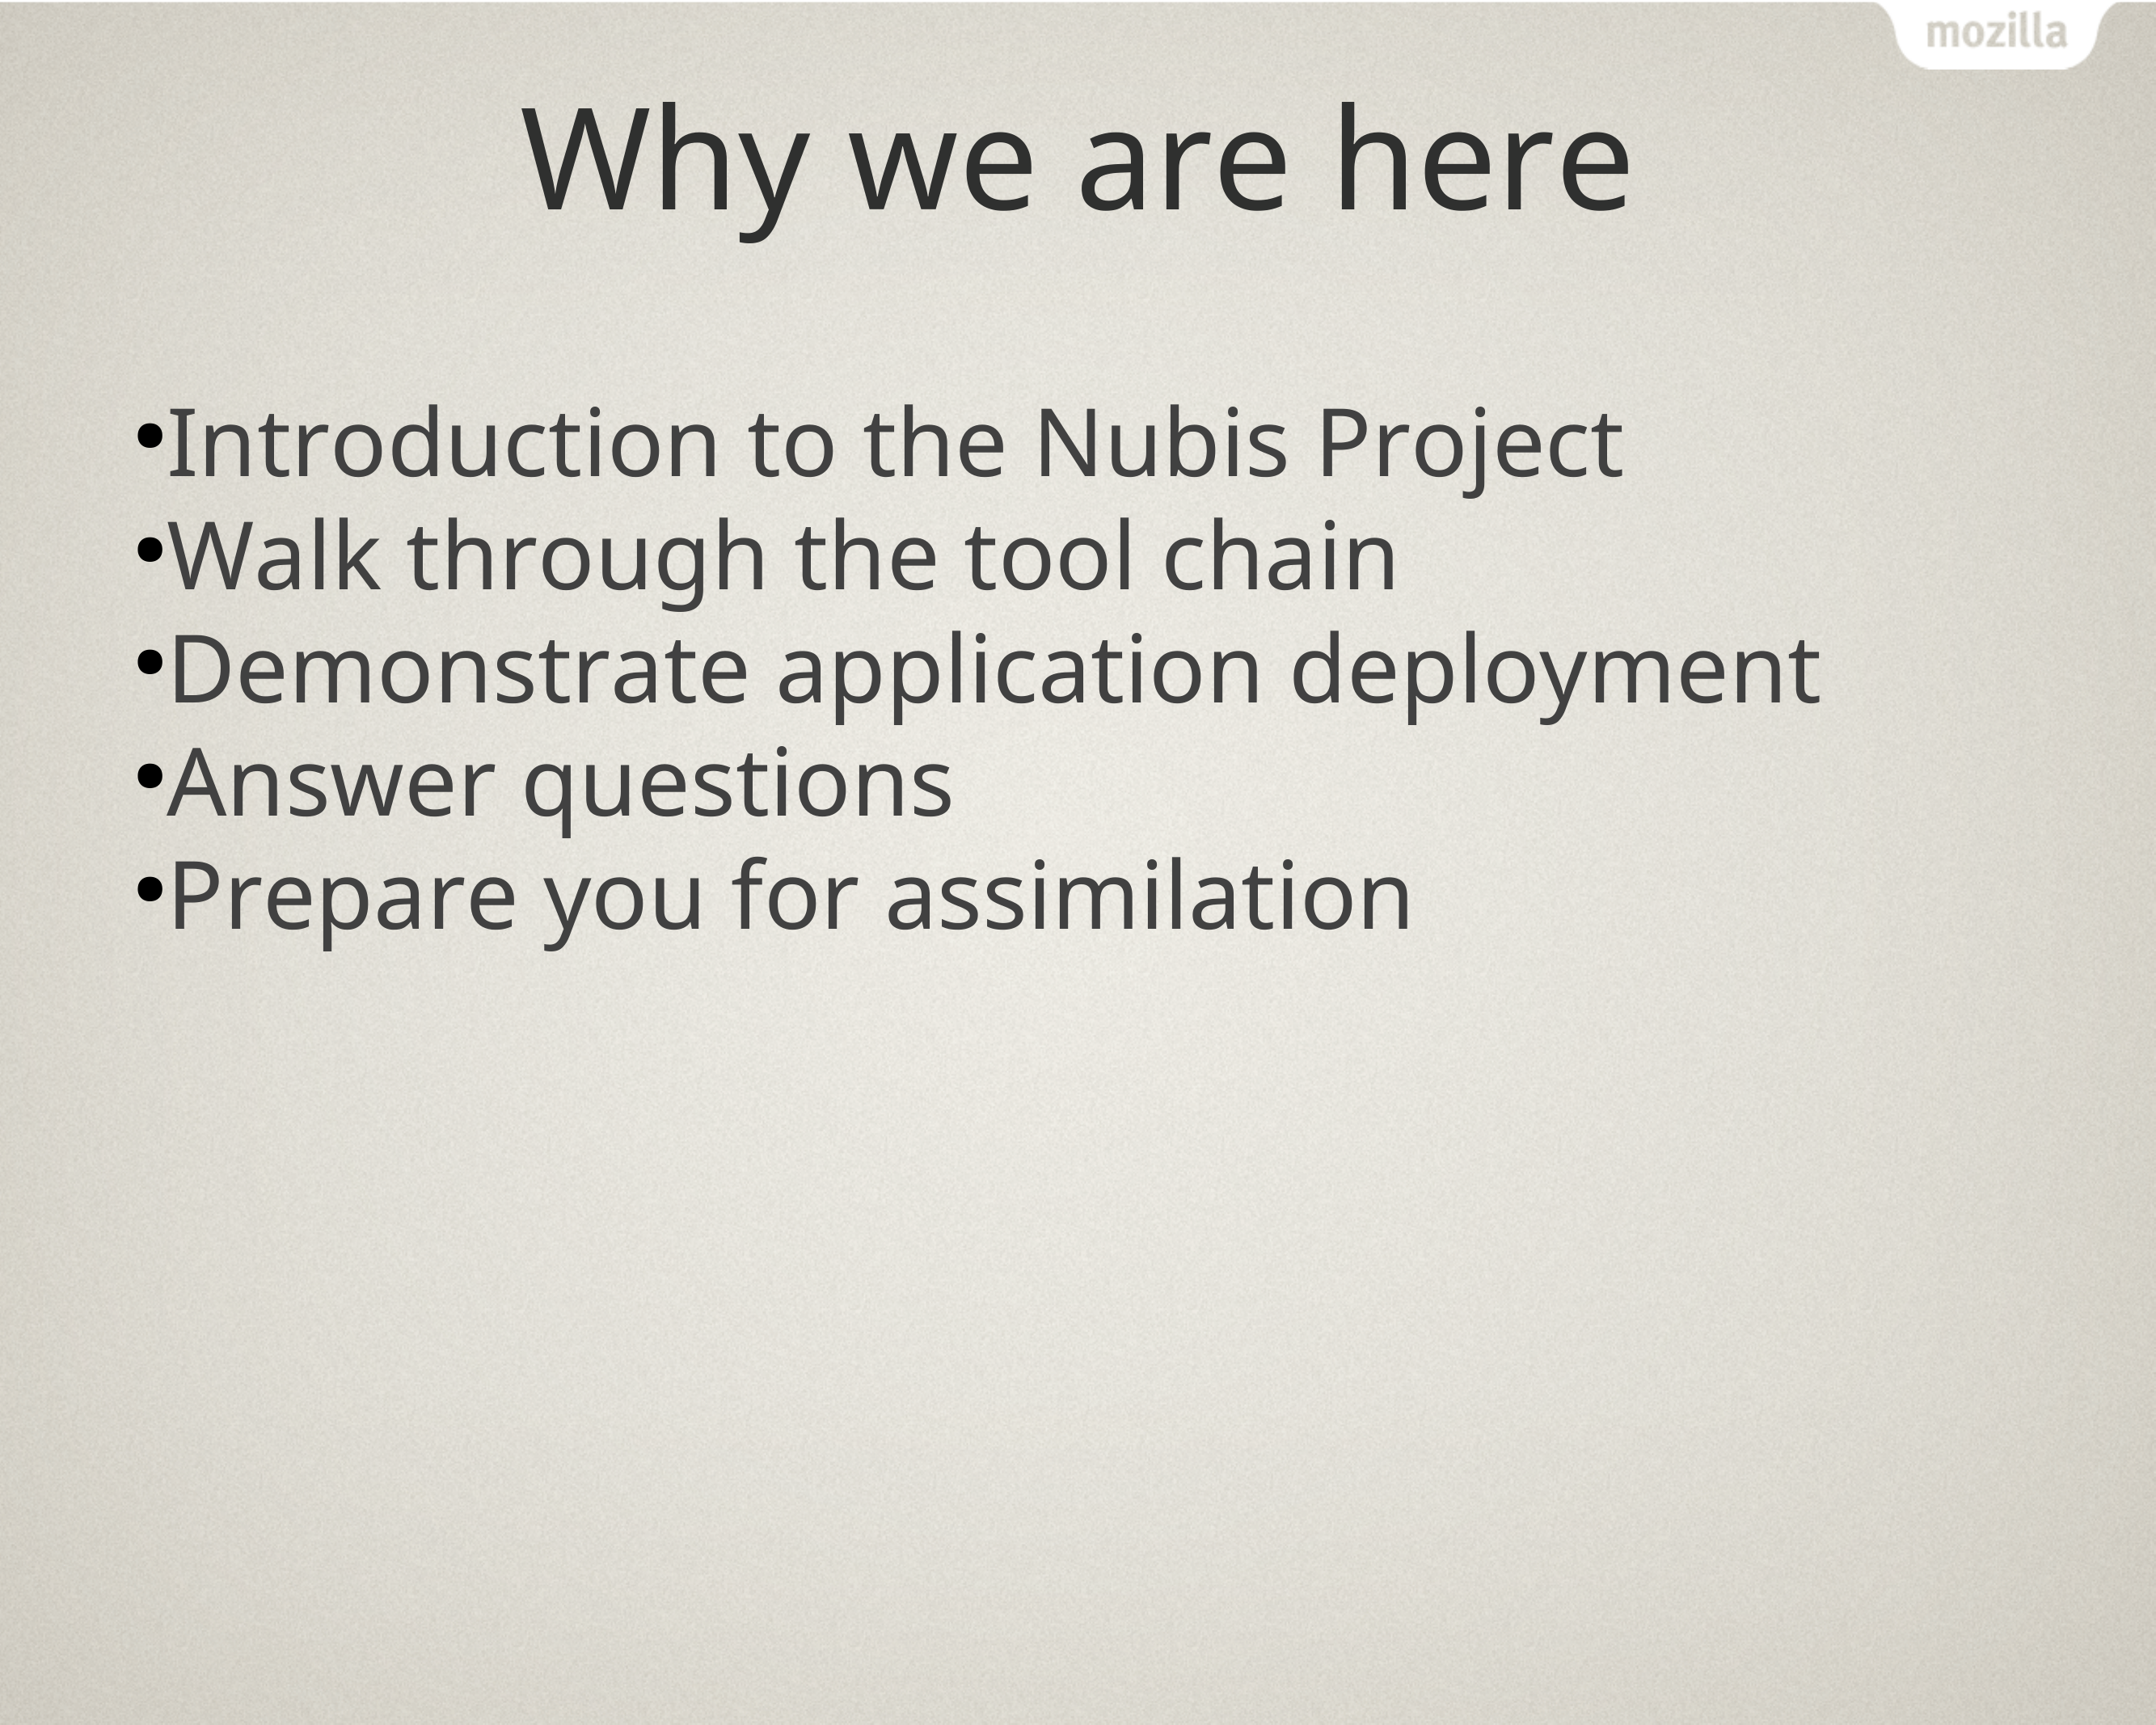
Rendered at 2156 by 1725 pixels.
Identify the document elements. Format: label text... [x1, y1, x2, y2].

title Why we are here [58, 38, 2097, 268]
picture [0, 0, 2156, 1725]
text_box Introduction to the Nubis Project Walk through the tool chain Demonstrate application deployment Answer questions Prepare you for assimilation [121, 376, 1942, 954]
